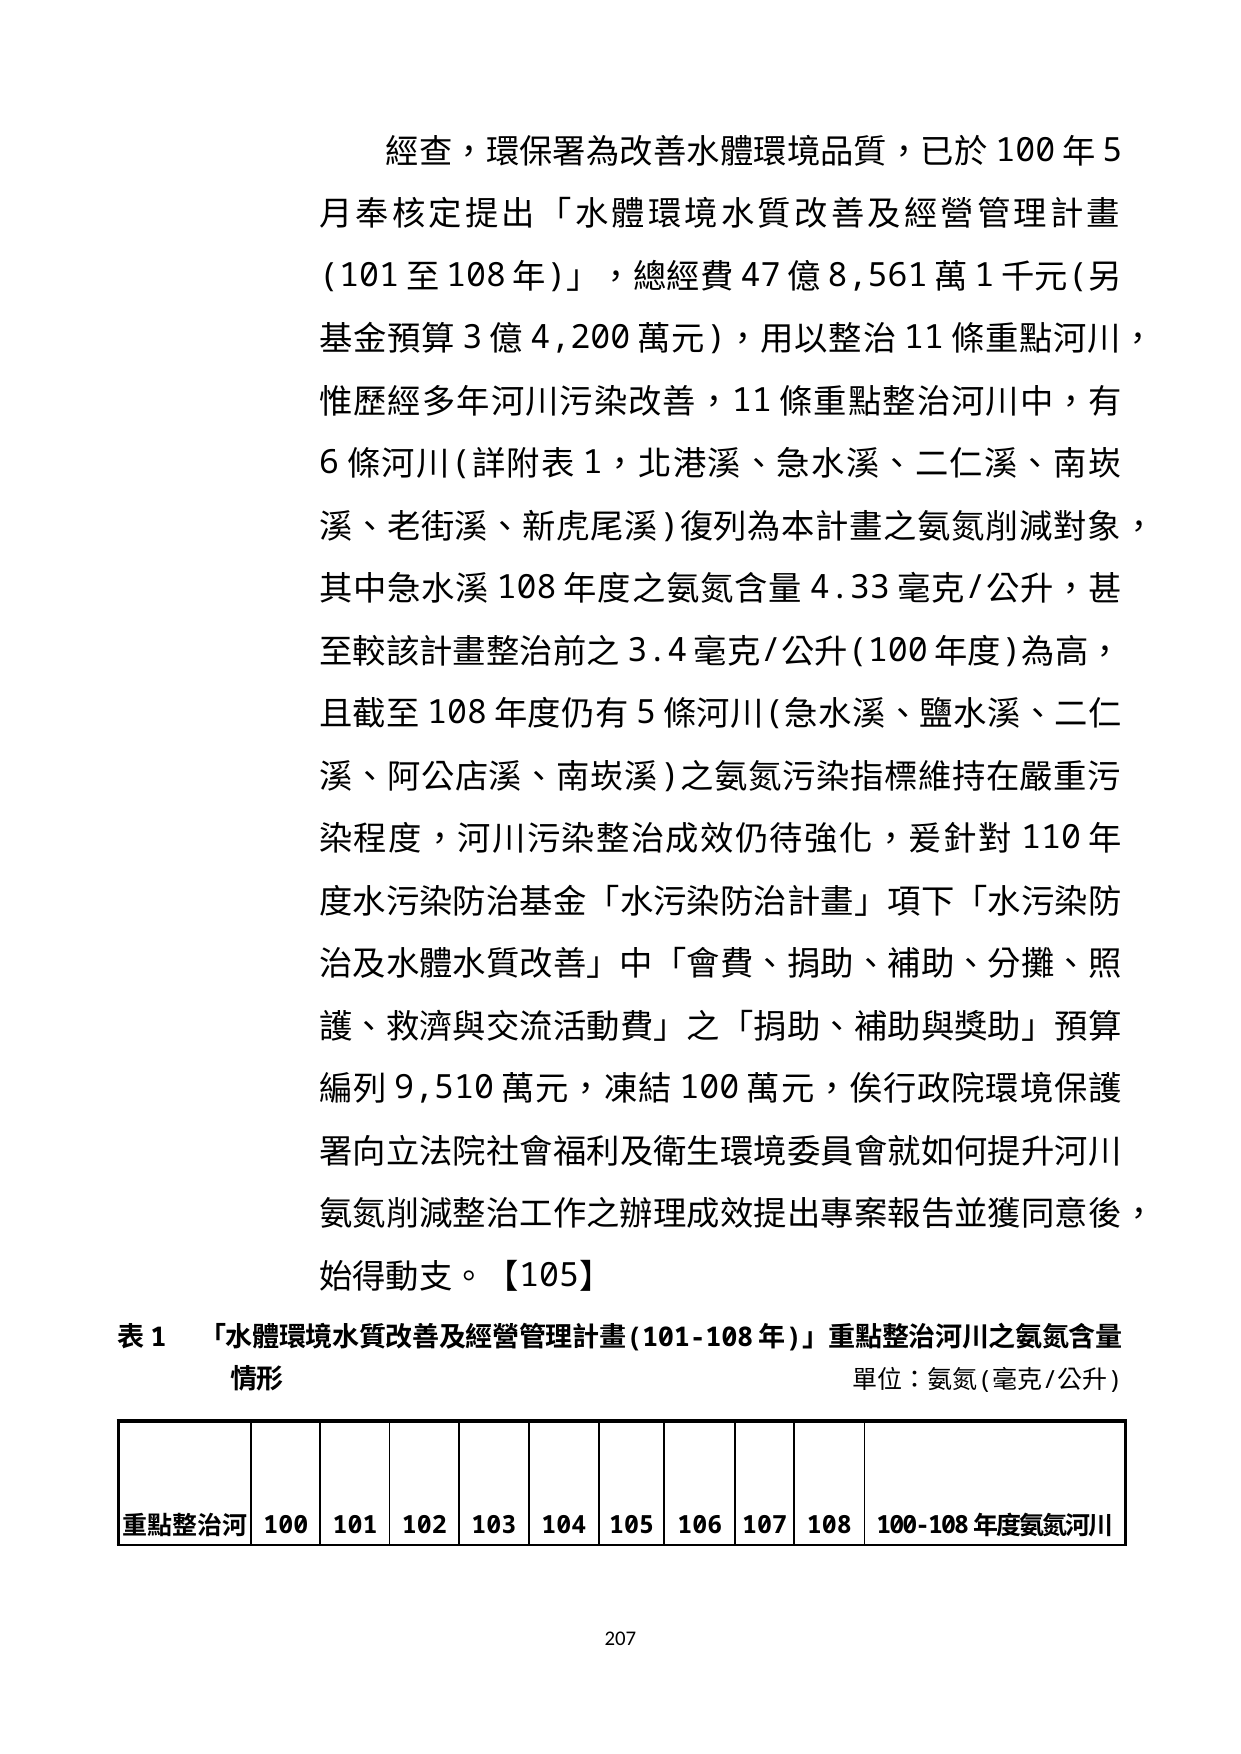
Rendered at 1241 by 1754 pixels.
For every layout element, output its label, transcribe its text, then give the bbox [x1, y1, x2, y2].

table_header 102 [390, 1423, 458, 1544]
table_header 100-108年度氨氮河川 [865, 1423, 1124, 1544]
text 表1 「水體環境水質改善及經營管理計畫(101-108年)」重點整治河川之氨氮含量情形 單位：氨氮(毫克/公升) [47, 1313, 1122, 1396]
table_header 103 [460, 1423, 528, 1544]
text 經查，環保署為改善水體環境品質，已於100年5月奉核定提出「水體環境水質改善及經營管理計畫(101至108年)」，總經費47億8,561萬1千元(另基金預算3億4,200萬元)，用以整治11條重點河川，惟歷經多年河川污染改善，11條重點整治河川中，有6條河川(詳附表1，北港溪、急水溪、二仁溪、南崁溪、老街溪、新虎尾溪)復列為本計畫之氨氮削減對象，其中急水溪108年度之氨氮含量4.33毫克/公升，甚至較該計畫整治前之3.4毫克/公升(100年度)為高，且截至108年度仍有5條河川(急水溪、鹽水溪、二仁溪、阿公店溪、南崁溪)之氨氮污染指標維持在嚴重污染程度，河川污染整治成效仍待強化，爰針對110年度水污染防治基金「水污染防治計畫」項下「水污染防治及水體水質改善」中「會費、捐助、補助、分攤、照護、救濟與交流活動費」之「捐助、補助與獎助」預算編列9,510萬元，凍結100萬元，俟行政院環境保護署向立法院社會福利及衛生環境委員會就如何提升河川氨氮削減整治工作之辦理成效提出專案報告並獲同意後，始得動支。【105】 [319, 107, 1122, 1294]
table_header 105 [600, 1423, 663, 1544]
table_header 106 [665, 1423, 734, 1544]
table_header 107 [736, 1423, 793, 1544]
table_header 101 [321, 1423, 389, 1544]
table_header 重點整治河 [120, 1423, 250, 1544]
table_header 108 [795, 1423, 864, 1544]
table_header 100 [252, 1423, 319, 1544]
table_header 104 [530, 1423, 598, 1544]
